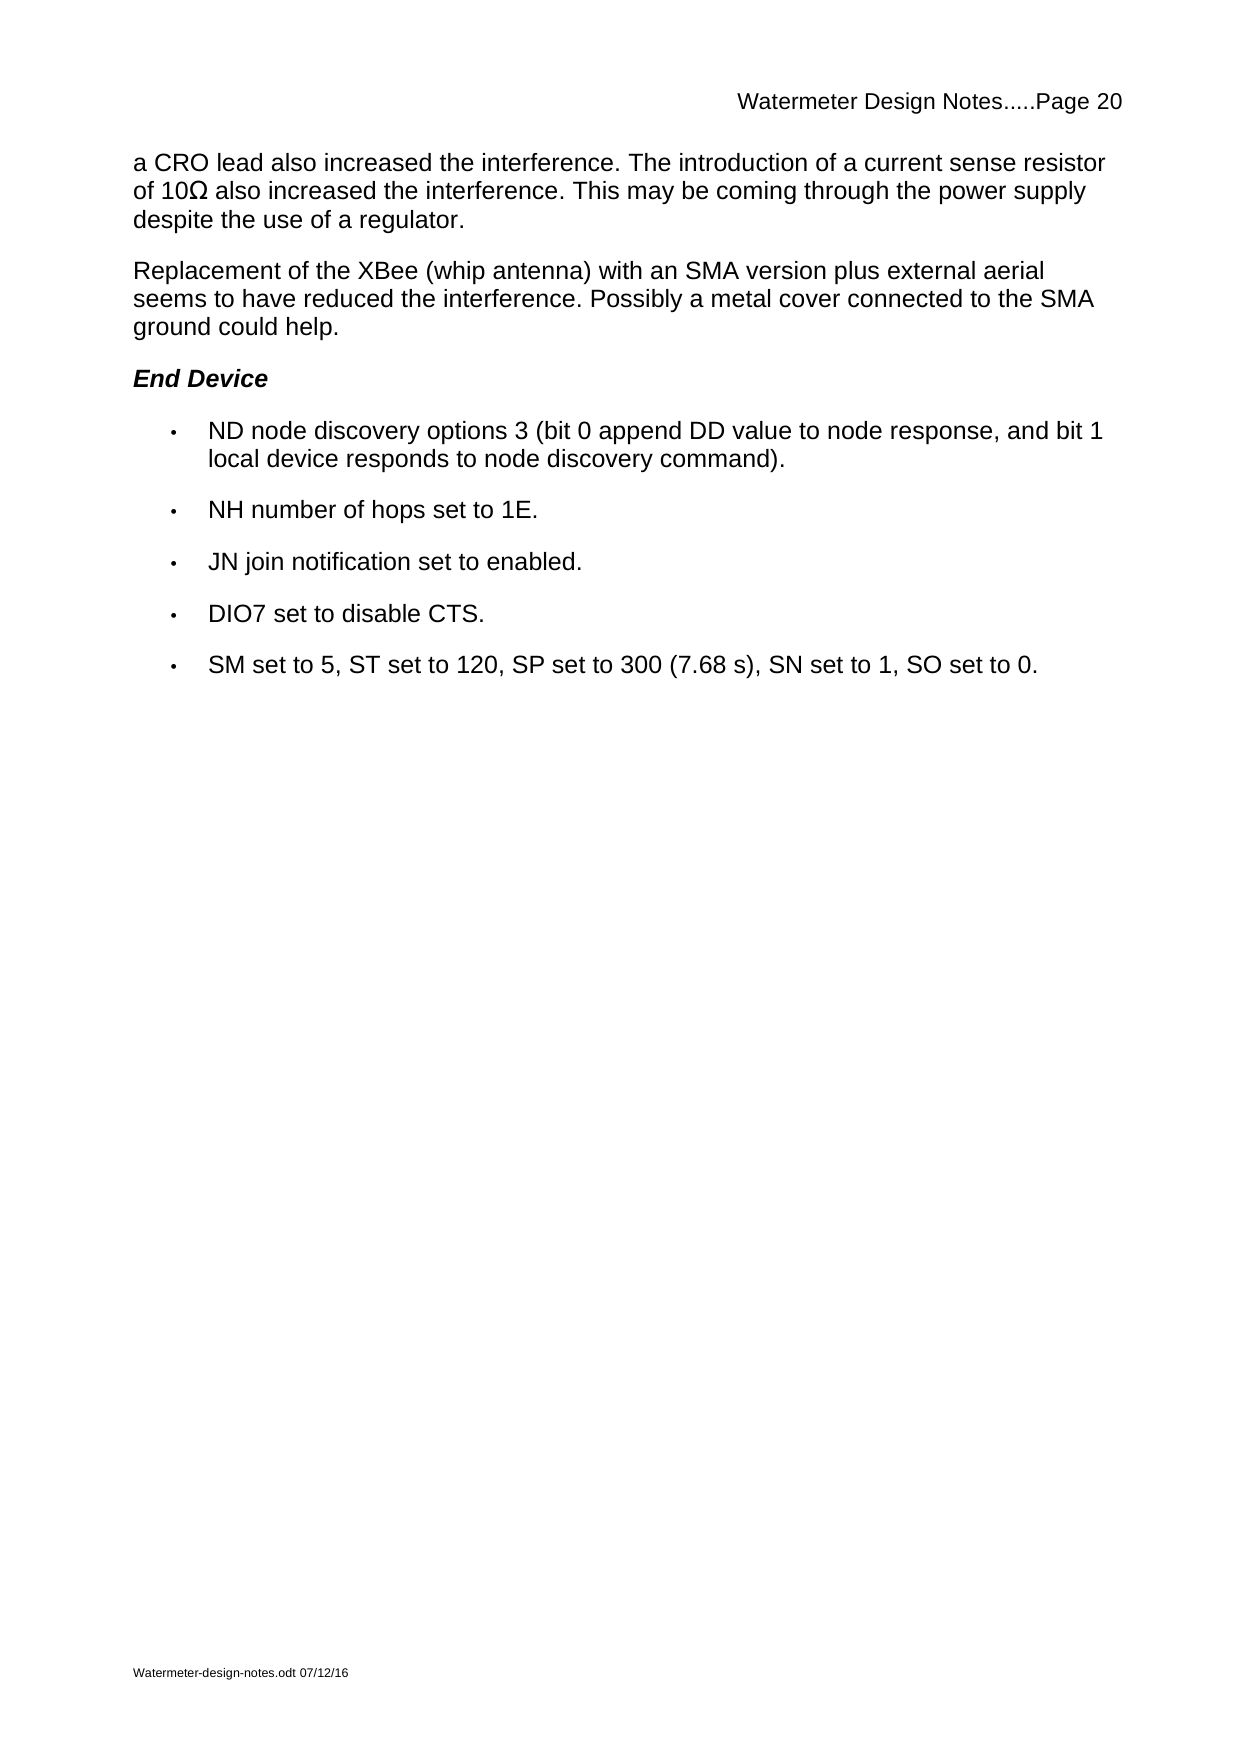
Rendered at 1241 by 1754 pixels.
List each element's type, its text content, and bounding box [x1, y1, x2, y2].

list DIO7 set to disable CTS. [170, 600, 1123, 628]
text Replacement of the XBee (whip antenna) with an SMA version plus external aerial seems to have reduced the interference. Possibly a metal cover connected to the SMA ground could help. [133, 257, 1123, 341]
list ND node discovery options 3 (bit 0 append DD value to node response, and bit 1 local device responds to node discovery command). [170, 417, 1123, 473]
list JN join notification set to enabled. [170, 548, 1123, 576]
list SM set to 5, ST set to 120, SP set to 300 (7.68 s), SN set to 1, SO set to 0. [170, 651, 1123, 679]
text End Device [133, 365, 1123, 393]
text a CRO lead also increased the interference. The introduction of a current sense resistor of 10Ω also increased the interference. This may be coming through the power supply despite the use of a regulator. [133, 149, 1123, 234]
list NH number of hops set to 1E. [170, 496, 1123, 524]
